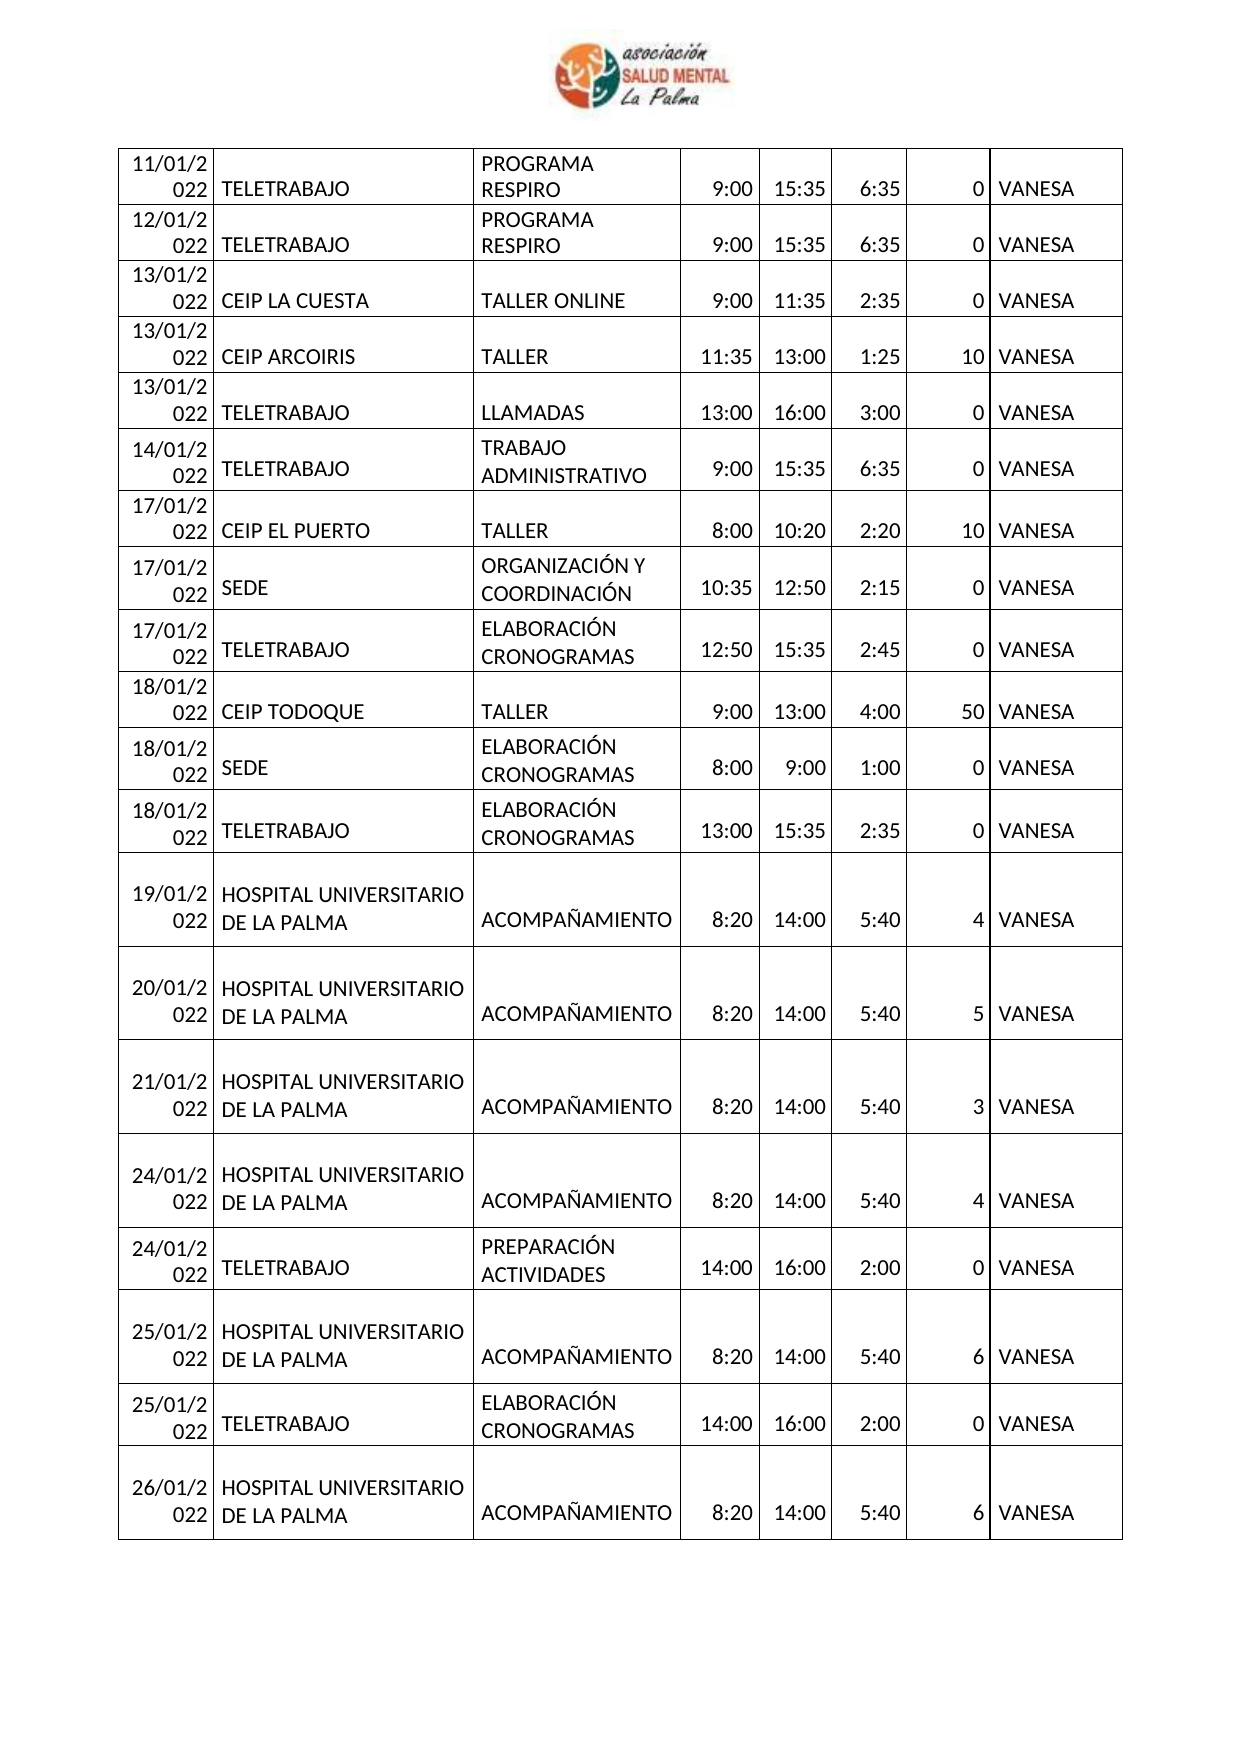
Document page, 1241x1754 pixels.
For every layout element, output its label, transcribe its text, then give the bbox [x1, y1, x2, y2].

table_cell 5:40 [832, 853, 906, 946]
table_cell CEIP TODOQUE [214, 672, 473, 727]
table_cell 17/01/2 022 [119, 491, 213, 546]
table_cell 2:15 [832, 547, 906, 608]
table_header PROGRAMA RESPIRO [474, 149, 680, 204]
table_cell 2:45 [832, 610, 906, 671]
table_cell TALLER [474, 317, 680, 372]
table_cell ELABORACIÓN CRONOGRAMAS [474, 790, 680, 852]
table_cell 9:00 [681, 205, 759, 260]
table_cell 14:00 [681, 1384, 759, 1445]
table_cell 10 [907, 491, 989, 546]
table_cell TRABAJO ADMINISTRATIVO [474, 429, 680, 490]
table_cell 16:00 [760, 1384, 831, 1445]
table_cell 4 [907, 853, 989, 946]
table_cell 50 [907, 672, 989, 727]
table_cell 8:20 [681, 1290, 759, 1383]
table_header VANESA [991, 149, 1122, 204]
picture [548, 29, 735, 121]
table_cell 15:35 [760, 790, 831, 852]
table_cell 6 [907, 1290, 989, 1383]
table_cell 0 [907, 261, 989, 316]
table_cell HOSPITAL UNIVERSITARIO DE LA PALMA [214, 1446, 473, 1539]
table_cell 6:35 [832, 205, 906, 260]
table_cell 20/01/2 022 [119, 947, 213, 1039]
table_cell TELETRABAJO [214, 1384, 473, 1445]
table_cell 5:40 [832, 1040, 906, 1133]
table_cell 0 [907, 728, 989, 789]
table_cell 0 [907, 373, 989, 428]
table_cell 5:40 [832, 1290, 906, 1383]
table_cell TELETRABAJO [214, 790, 473, 852]
table_cell 21/01/2 022 [119, 1040, 213, 1133]
table_cell 13:00 [681, 790, 759, 852]
table_cell 2:20 [832, 491, 906, 546]
table_cell VANESA [991, 947, 1122, 1039]
table_cell 9:00 [681, 672, 759, 727]
table_cell 3 [907, 1040, 989, 1133]
table_cell 13:00 [681, 373, 759, 428]
table_cell 8:20 [681, 853, 759, 946]
table_cell 18/01/2 022 [119, 790, 213, 852]
table_cell 5 [907, 947, 989, 1039]
table_cell PROGRAMA RESPIRO [474, 205, 680, 260]
table_cell 14:00 [760, 1040, 831, 1133]
table_cell 4:00 [832, 672, 906, 727]
table_cell 18/01/2 022 [119, 728, 213, 789]
table_cell ACOMPAÑAMIENTO [474, 1134, 680, 1227]
table_cell 12:50 [681, 610, 759, 671]
table_cell VANESA [991, 1446, 1122, 1539]
table_cell 0 [907, 1228, 989, 1289]
table_cell 8:20 [681, 1040, 759, 1133]
table_cell HOSPITAL UNIVERSITARIO DE LA PALMA [214, 1040, 473, 1133]
table_cell VANESA [991, 853, 1122, 946]
table_cell 9:00 [681, 429, 759, 490]
table_cell ACOMPAÑAMIENTO [474, 1040, 680, 1133]
table_cell TELETRABAJO [214, 205, 473, 260]
table_cell HOSPITAL UNIVERSITARIO DE LA PALMA [214, 947, 473, 1039]
table_cell 13/01/2 022 [119, 373, 213, 428]
table_cell 5:40 [832, 1134, 906, 1227]
table_header 9:00 [681, 149, 759, 204]
table_cell 18/01/2 022 [119, 672, 213, 727]
table_cell 2:35 [832, 261, 906, 316]
table_cell 6 [907, 1446, 989, 1539]
table_cell 19/01/2 022 [119, 853, 213, 946]
table_cell 6:35 [832, 429, 906, 490]
table_cell VANESA [991, 1228, 1122, 1289]
table_cell VANESA [991, 1134, 1122, 1227]
table_cell 10:35 [681, 547, 759, 608]
table_cell HOSPITAL UNIVERSITARIO DE LA PALMA [214, 1290, 473, 1383]
table_cell 10 [907, 317, 989, 372]
table_cell CEIP ARCOIRIS [214, 317, 473, 372]
table_cell VANESA [991, 261, 1122, 316]
table_cell 8:00 [681, 491, 759, 546]
table_cell VANESA [991, 672, 1122, 727]
table_cell 10:20 [760, 491, 831, 546]
table_header 11/01/2 022 [119, 149, 213, 204]
table_cell 11:35 [760, 261, 831, 316]
table_cell VANESA [991, 547, 1122, 608]
table_cell 24/01/2 022 [119, 1228, 213, 1289]
table_cell ACOMPAÑAMIENTO [474, 1446, 680, 1539]
table_cell 17/01/2 022 [119, 610, 213, 671]
table_cell 13:00 [760, 672, 831, 727]
table_cell 13:00 [760, 317, 831, 372]
table_cell TELETRABAJO [214, 610, 473, 671]
table_cell VANESA [991, 491, 1122, 546]
table_cell VANESA [991, 610, 1122, 671]
table_cell VANESA [991, 373, 1122, 428]
table_cell CEIP EL PUERTO [214, 491, 473, 546]
table_cell PREPARACIÓN ACTIVIDADES [474, 1228, 680, 1289]
table_cell 0 [907, 790, 989, 852]
table_cell ORGANIZACIÓN Y COORDINACIÓN [474, 547, 680, 608]
table_cell 0 [907, 429, 989, 490]
table_cell 1:25 [832, 317, 906, 372]
table_cell TALLER ONLINE [474, 261, 680, 316]
table_cell VANESA [991, 1290, 1122, 1383]
table_cell 9:00 [681, 261, 759, 316]
table_cell HOSPITAL UNIVERSITARIO DE LA PALMA [214, 1134, 473, 1227]
table_cell 2:00 [832, 1228, 906, 1289]
table_cell 15:35 [760, 205, 831, 260]
table_cell SEDE [214, 547, 473, 608]
table_cell SEDE [214, 728, 473, 789]
table_cell 8:20 [681, 1446, 759, 1539]
table_cell 8:00 [681, 728, 759, 789]
table_cell VANESA [991, 790, 1122, 852]
table_cell ACOMPAÑAMIENTO [474, 947, 680, 1039]
table_cell 15:35 [760, 429, 831, 490]
table_cell LLAMADAS [474, 373, 680, 428]
table_cell VANESA [991, 1384, 1122, 1445]
table_cell 24/01/2 022 [119, 1134, 213, 1227]
table_cell 0 [907, 1384, 989, 1445]
table_cell 0 [907, 610, 989, 671]
table_cell TALLER [474, 491, 680, 546]
table_cell ACOMPAÑAMIENTO [474, 1290, 680, 1383]
table_cell VANESA [991, 1040, 1122, 1133]
table_cell ELABORACIÓN CRONOGRAMAS [474, 1384, 680, 1445]
table_cell 14:00 [681, 1228, 759, 1289]
table_cell ACOMPAÑAMIENTO [474, 853, 680, 946]
table_cell VANESA [991, 205, 1122, 260]
table_header 6:35 [832, 149, 906, 204]
table_cell 2:35 [832, 790, 906, 852]
table_cell 9:00 [760, 728, 831, 789]
table_cell 0 [907, 547, 989, 608]
table_cell 26/01/2 022 [119, 1446, 213, 1539]
table_cell 15:35 [760, 610, 831, 671]
table_cell 16:00 [760, 1228, 831, 1289]
table_cell 4 [907, 1134, 989, 1227]
table_cell 14/01/2 022 [119, 429, 213, 490]
table_cell 14:00 [760, 1446, 831, 1539]
table_cell VANESA [991, 429, 1122, 490]
table_cell 14:00 [760, 853, 831, 946]
table_cell 3:00 [832, 373, 906, 428]
table_cell HOSPITAL UNIVERSITARIO DE LA PALMA [214, 853, 473, 946]
table_cell 0 [907, 205, 989, 260]
table_cell 13/01/2 022 [119, 317, 213, 372]
table_cell 12/01/2 022 [119, 205, 213, 260]
table_cell TELETRABAJO [214, 429, 473, 490]
table_cell TALLER [474, 672, 680, 727]
table_cell 8:20 [681, 947, 759, 1039]
table_cell TELETRABAJO [214, 1228, 473, 1289]
table_cell TELETRABAJO [214, 373, 473, 428]
table_cell 25/01/2 022 [119, 1290, 213, 1383]
table_cell 1:00 [832, 728, 906, 789]
table_cell ELABORACIÓN CRONOGRAMAS [474, 610, 680, 671]
table_cell 13/01/2 022 [119, 261, 213, 316]
table_cell 5:40 [832, 947, 906, 1039]
table_header TELETRABAJO [214, 149, 473, 204]
table_cell 14:00 [760, 1290, 831, 1383]
table_cell 12:50 [760, 547, 831, 608]
table_cell 5:40 [832, 1446, 906, 1539]
table_cell ELABORACIÓN CRONOGRAMAS [474, 728, 680, 789]
table_cell 25/01/2 022 [119, 1384, 213, 1445]
table_header 15:35 [760, 149, 831, 204]
table_header 0 [907, 149, 989, 204]
table_cell 17/01/2 022 [119, 547, 213, 608]
table_cell 14:00 [760, 1134, 831, 1227]
table_cell VANESA [991, 728, 1122, 789]
table_cell 16:00 [760, 373, 831, 428]
table_cell 14:00 [760, 947, 831, 1039]
table_cell VANESA [991, 317, 1122, 372]
table_cell 11:35 [681, 317, 759, 372]
table_cell CEIP LA CUESTA [214, 261, 473, 316]
table_cell 2:00 [832, 1384, 906, 1445]
table_cell 8:20 [681, 1134, 759, 1227]
